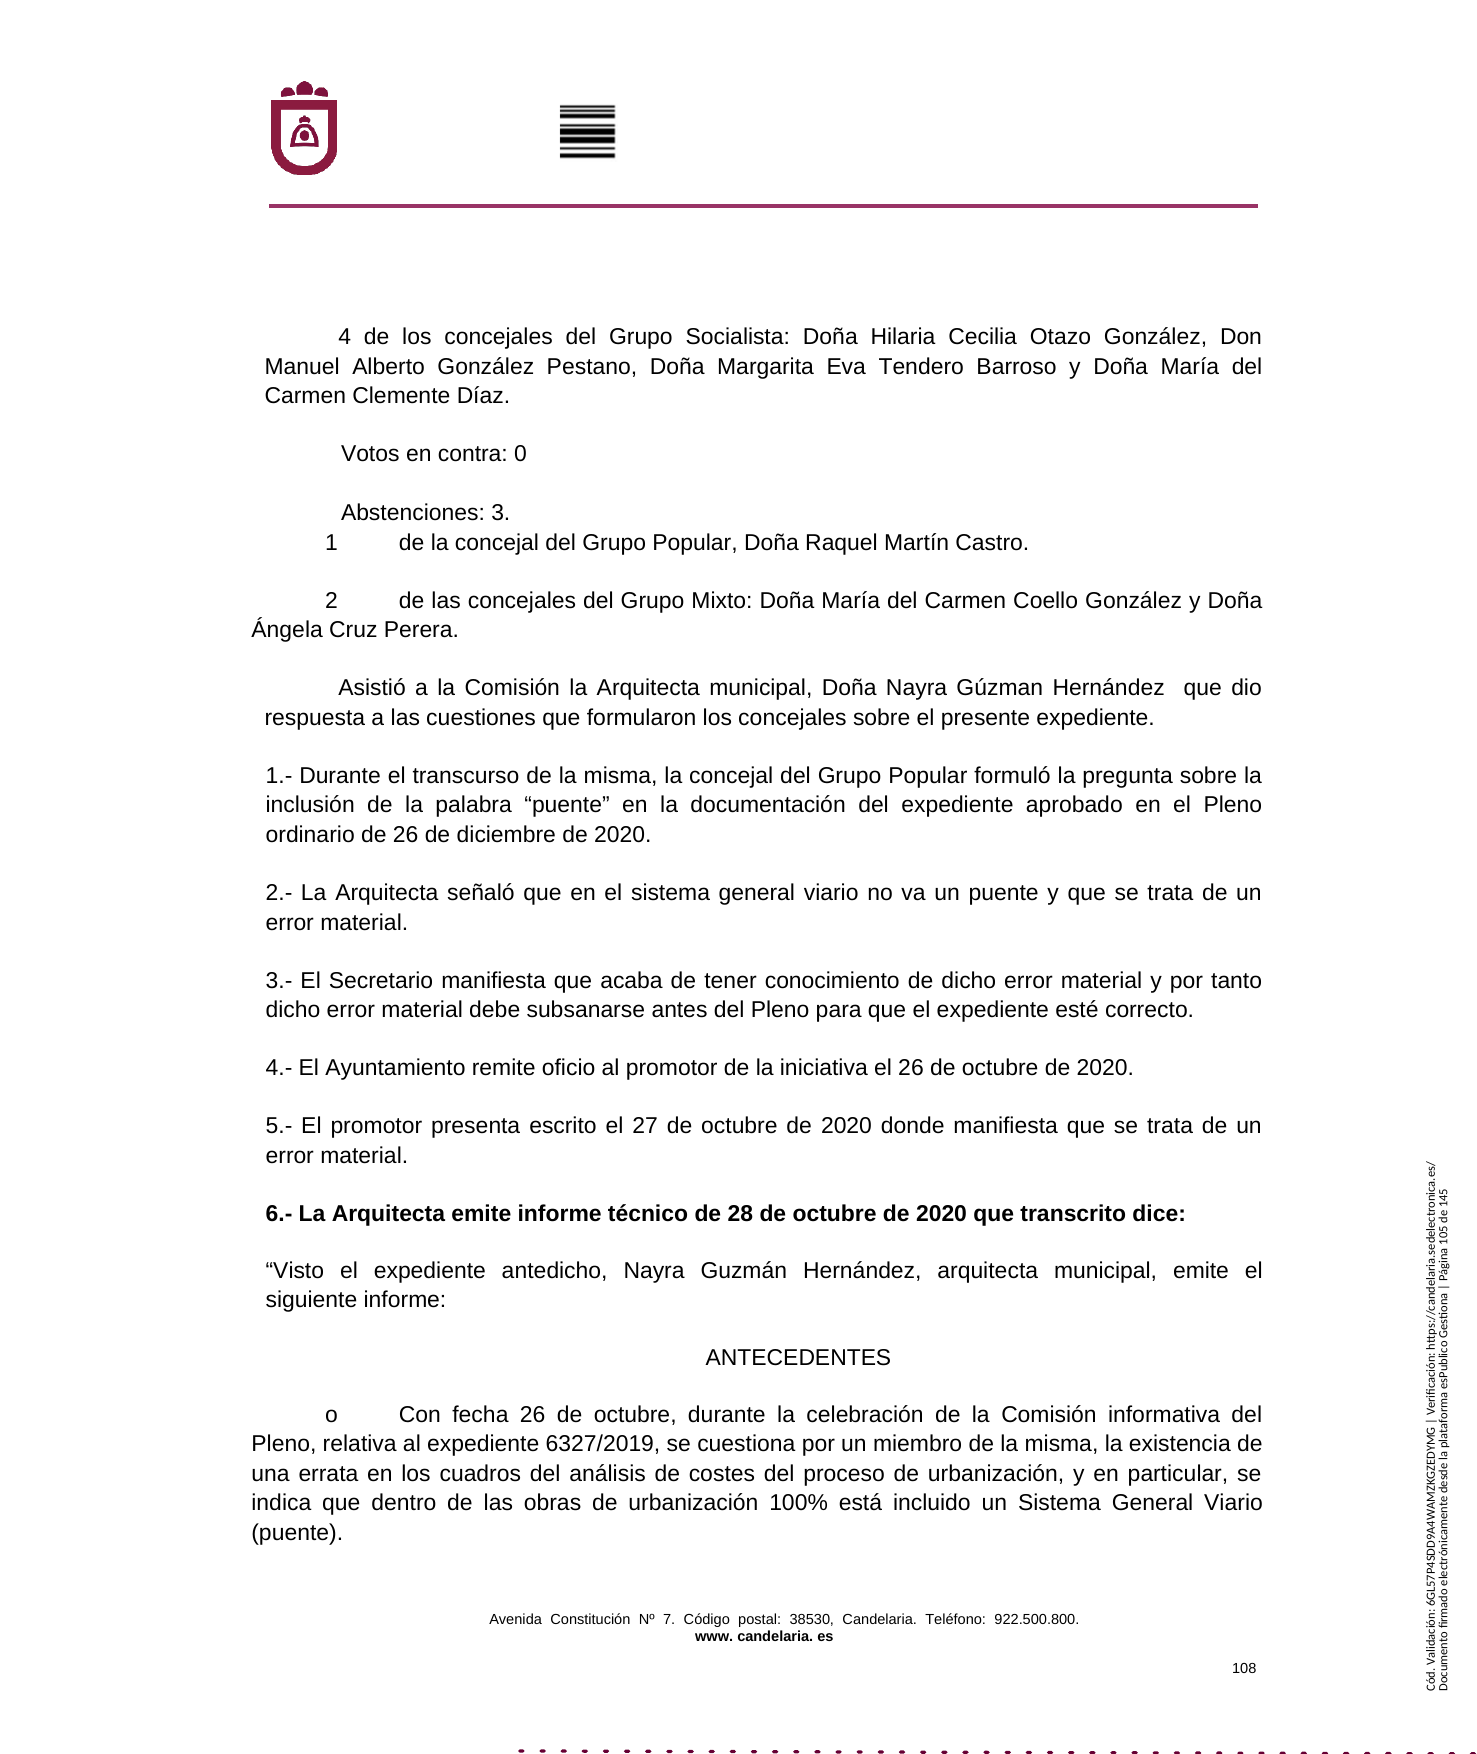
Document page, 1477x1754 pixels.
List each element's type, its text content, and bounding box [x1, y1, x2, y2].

text Abstenciones: 3. [341, 498, 1263, 525]
list de la concejal del Grupo Popular, Doña Raquel Martín Castro. [251, 528, 1263, 555]
text 2.- La Arquitecta señaló que en el sistema general viario no va un puente y que se trata de un error material. [265, 879, 1263, 935]
text 5.- El promotor presenta escrito el 27 de octubre de 2020 donde manifiesta que se trata de un error material. [265, 1112, 1263, 1168]
text 4.- El Ayuntamiento remite oficio al promotor de la iniciativa el 26 de octubre de 2020. [265, 1054, 1263, 1081]
text 1.- Durante el transcurso de la misma, la concejal del Grupo Popular formuló la pregunta sobre la inclusión de la palabra “puente” en la documentación del expediente aprobado en el Pleno ordinario de 26 de diciembre de 2020. [265, 762, 1263, 847]
list Con fecha 26 de octubre, durante la celebración de la Comisión informativa del Pleno, relativa al expediente 6327/2019, se cuestiona por un miembro de la misma, la existencia de una errata en los cuadros del análisis de costes del proceso de urbanización, y en particular, se indica que dentro de las obras de urbanización 100% está incluido un Sistema General Viario (puente). [251, 1401, 1263, 1545]
text ANTECEDENTES [333, 1344, 1270, 1371]
text Votos en contra: 0 [341, 440, 1263, 467]
text 4 de los concejales del Grupo Socialista: Doña Hilaria Cecilia Otazo González, Don Manuel Alberto González Pestano, Doña Margarita Eva Tendero Barroso y Doña María del Carmen Clemente Díaz. [264, 323, 1263, 409]
text “Visto el expediente antedicho, Nayra Guzmán Hernández, arquitecta municipal, emite el siguiente informe: [265, 1257, 1263, 1313]
text 6.- La Arquitecta emite informe técnico de 28 de octubre de 2020 que transcrito dice: [265, 1200, 1263, 1226]
text Asistió a la Comisión la Arquitecta municipal, Doña Nayra Gúzman Hernández que dio respuesta a las cuestiones que formularon los concejales sobre el presente expediente. [264, 674, 1263, 730]
text 3.- El Secretario manifiesta que acaba de tener conocimiento de dicho error material y por tanto dicho error material debe subsanarse antes del Pleno para que el expediente esté correcto. [265, 967, 1263, 1022]
list de las concejales del Grupo Mixto: Doña María del Carmen Coello González y Doña Ángela Cruz Perera. [251, 587, 1263, 642]
